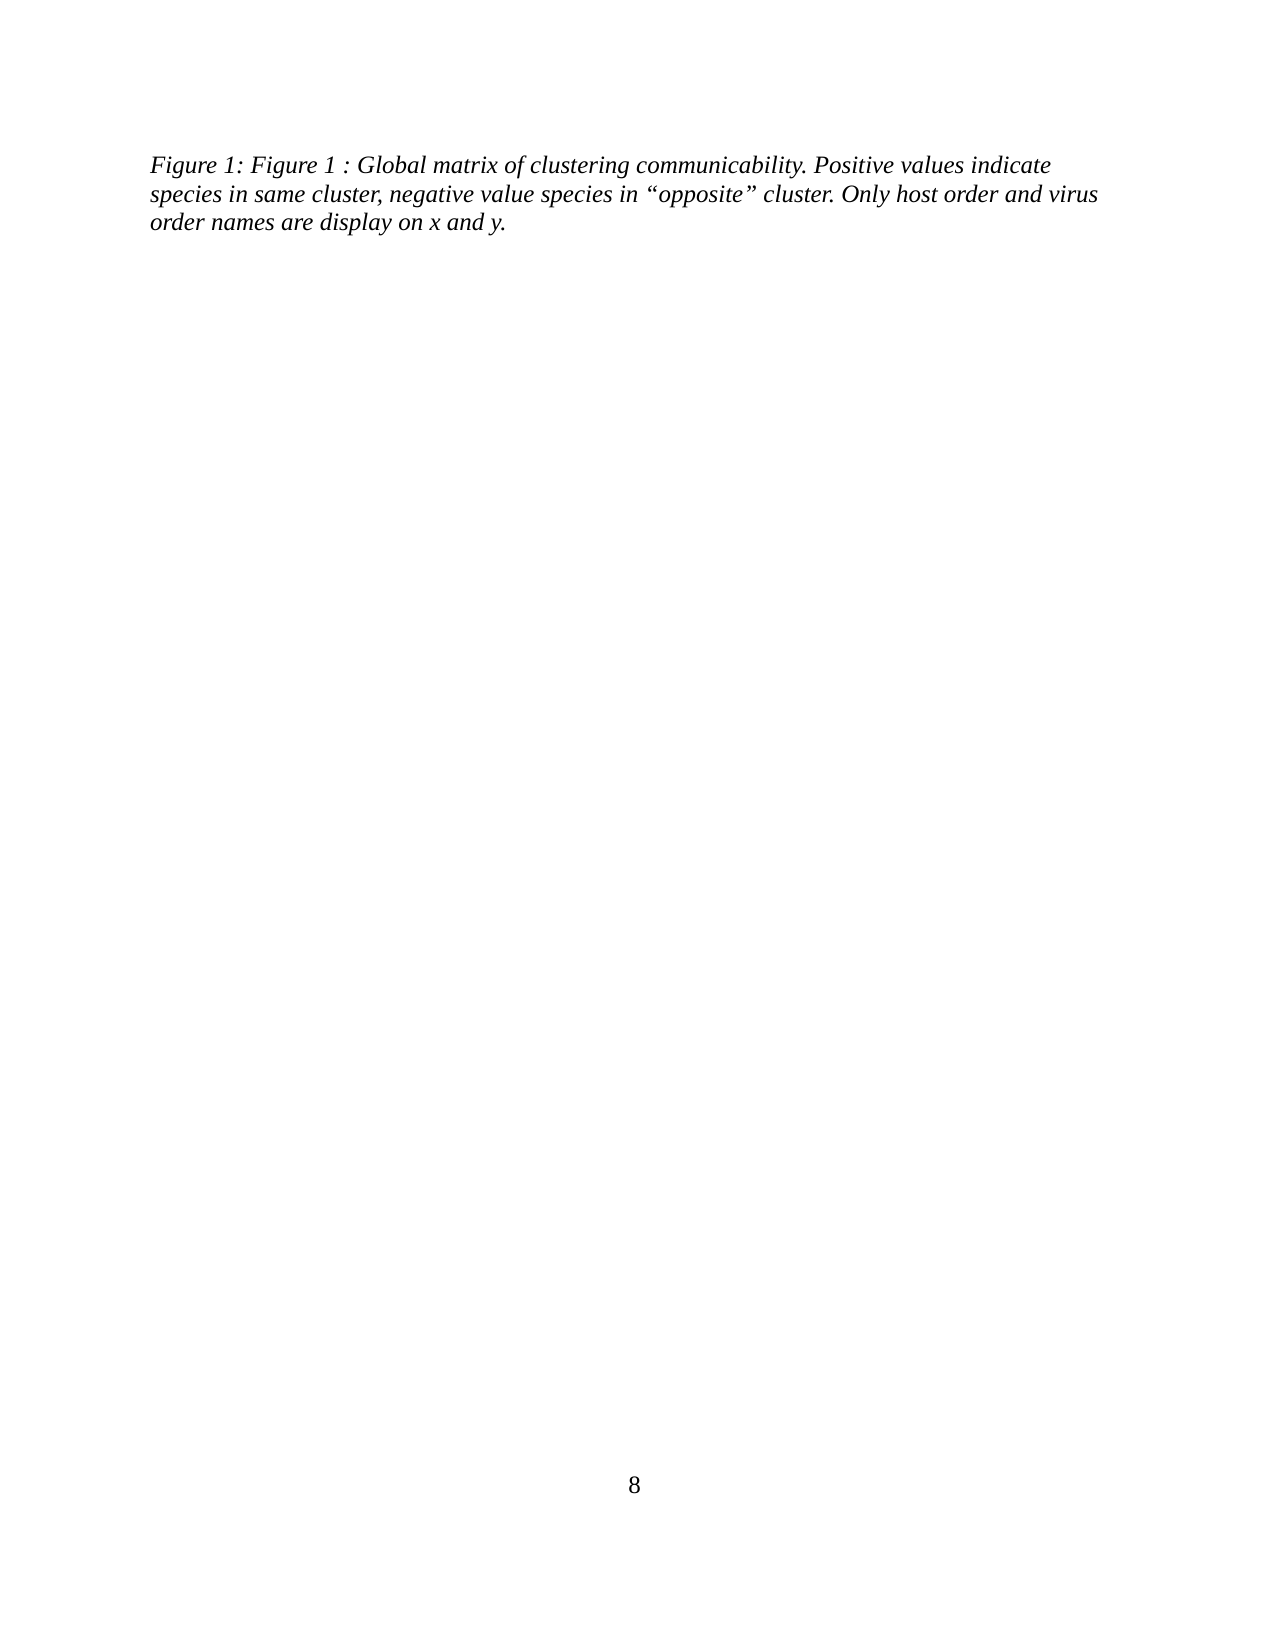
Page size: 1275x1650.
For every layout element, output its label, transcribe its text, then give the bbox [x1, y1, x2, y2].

text Figure 1: Figure 1 : Global matrix of clustering communicability. Positive values indicate species in same cluster, negative value species in “opposite” cluster. Only host order and virus order names are display on x and y. [150, 150, 1125, 236]
